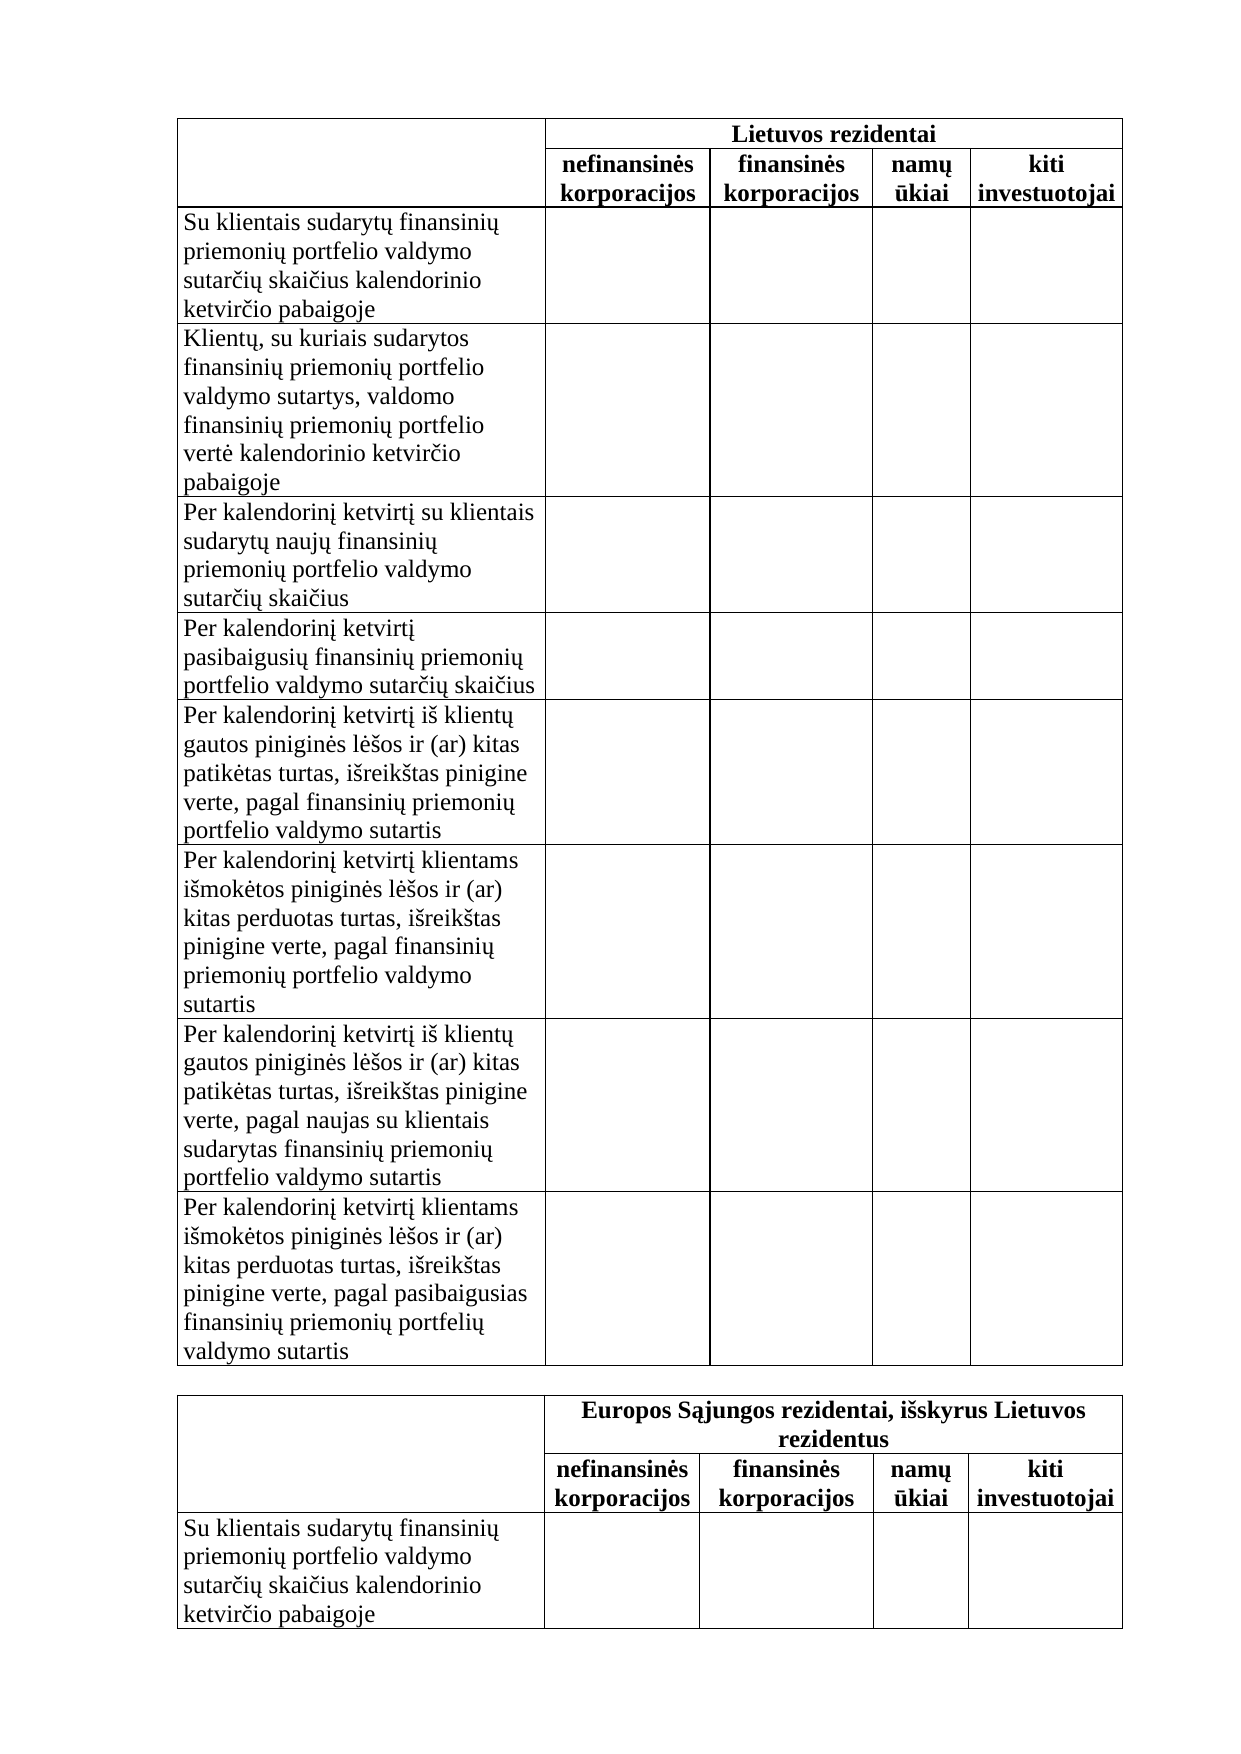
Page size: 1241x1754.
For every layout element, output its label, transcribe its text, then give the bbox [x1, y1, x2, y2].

table_cell [971, 700, 1122, 844]
table_cell [971, 324, 1122, 496]
table_cell [546, 1192, 709, 1365]
table_cell finansinės korporacijos [711, 149, 872, 206]
table_cell [971, 1019, 1122, 1191]
table_cell [546, 700, 709, 844]
table_cell [971, 613, 1122, 699]
table_cell Per kalendorinį ketvirtį iš klientų gautos piniginės lėšos ir (ar) kitas patikėtas turtas, išreikštas pinigine verte, pagal finansinių priemonių portfelio valdymo sutartis [178, 700, 545, 844]
table_header Lietuvos rezidentai [546, 119, 1122, 148]
table_cell [971, 1192, 1122, 1365]
table_cell [546, 497, 709, 612]
table_cell Su klientais sudarytų finansinių priemonių portfelio valdymo sutarčių skaičius kalendorinio ketvirčio pabaigoje [178, 208, 545, 322]
table_cell kiti investuotojai [969, 1454, 1122, 1512]
table_header [178, 119, 545, 206]
table_cell [711, 1192, 872, 1365]
table_cell [711, 1019, 872, 1191]
table_cell [546, 1019, 709, 1191]
table_cell [711, 497, 872, 612]
table_cell [546, 613, 709, 699]
table_cell Per kalendorinį ketvirtį pasibaigusių finansinių priemonių portfelio valdymo sutarčių skaičius [178, 613, 545, 699]
table_cell Per kalendorinį ketvirtį su klientais sudarytų naujų finansinių priemonių portfelio valdymo sutarčių skaičius [178, 497, 545, 612]
table_cell [873, 208, 970, 322]
table_cell namų ūkiai [873, 149, 970, 206]
table_cell Per kalendorinį ketvirtį klientams išmokėtos piniginės lėšos ir (ar) kitas perduotas turtas, išreikštas pinigine verte, pagal pasibaigusias finansinių priemonių portfelių valdymo sutartis [178, 1192, 545, 1365]
table_cell kiti investuotojai [971, 149, 1122, 206]
table_cell [545, 1513, 699, 1628]
table_cell [971, 497, 1122, 612]
table_cell [873, 700, 970, 844]
table_cell [971, 845, 1122, 1018]
table_cell [873, 324, 970, 496]
table_cell [711, 613, 872, 699]
table_cell Per kalendorinį ketvirtį iš klientų gautos piniginės lėšos ir (ar) kitas patikėtas turtas, išreikštas pinigine verte, pagal naujas su klientais sudarytas finansinių priemonių portfelio valdymo sutartis [178, 1019, 545, 1191]
table_cell [711, 845, 872, 1018]
table_cell [546, 845, 709, 1018]
table_cell [873, 613, 970, 699]
table_cell [873, 1019, 970, 1191]
table_cell [546, 324, 709, 496]
table_cell [874, 1513, 968, 1628]
table_header Europos Sąjungos rezidentai, išskyrus Lietuvos rezidentus [545, 1396, 1122, 1453]
table_cell [873, 497, 970, 612]
table_cell namų ūkiai [874, 1454, 968, 1512]
table_cell [971, 208, 1122, 322]
table_cell [546, 208, 709, 322]
table_cell nefinansinės korporacijos [546, 149, 709, 206]
table_cell Per kalendorinį ketvirtį klientams išmokėtos piniginės lėšos ir (ar) kitas perduotas turtas, išreikštas pinigine verte, pagal finansinių priemonių portfelio valdymo sutartis [178, 845, 545, 1018]
table_cell [711, 700, 872, 844]
table_cell [711, 324, 872, 496]
table_cell Klientų, su kuriais sudarytos finansinių priemonių portfelio valdymo sutartys, valdomo finansinių priemonių portfelio vertė kalendorinio ketvirčio pabaigoje [178, 324, 545, 496]
table_cell nefinansinės korporacijos [545, 1454, 699, 1512]
table_cell [969, 1513, 1122, 1628]
table_cell [711, 208, 872, 322]
table_cell [873, 845, 970, 1018]
table_header [178, 1396, 544, 1512]
table_cell [700, 1513, 873, 1628]
table_cell Su klientais sudarytų finansinių priemonių portfelio valdymo sutarčių skaičius kalendorinio ketvirčio pabaigoje [178, 1513, 544, 1628]
table_cell finansinės korporacijos [700, 1454, 873, 1512]
table_cell [873, 1192, 970, 1365]
